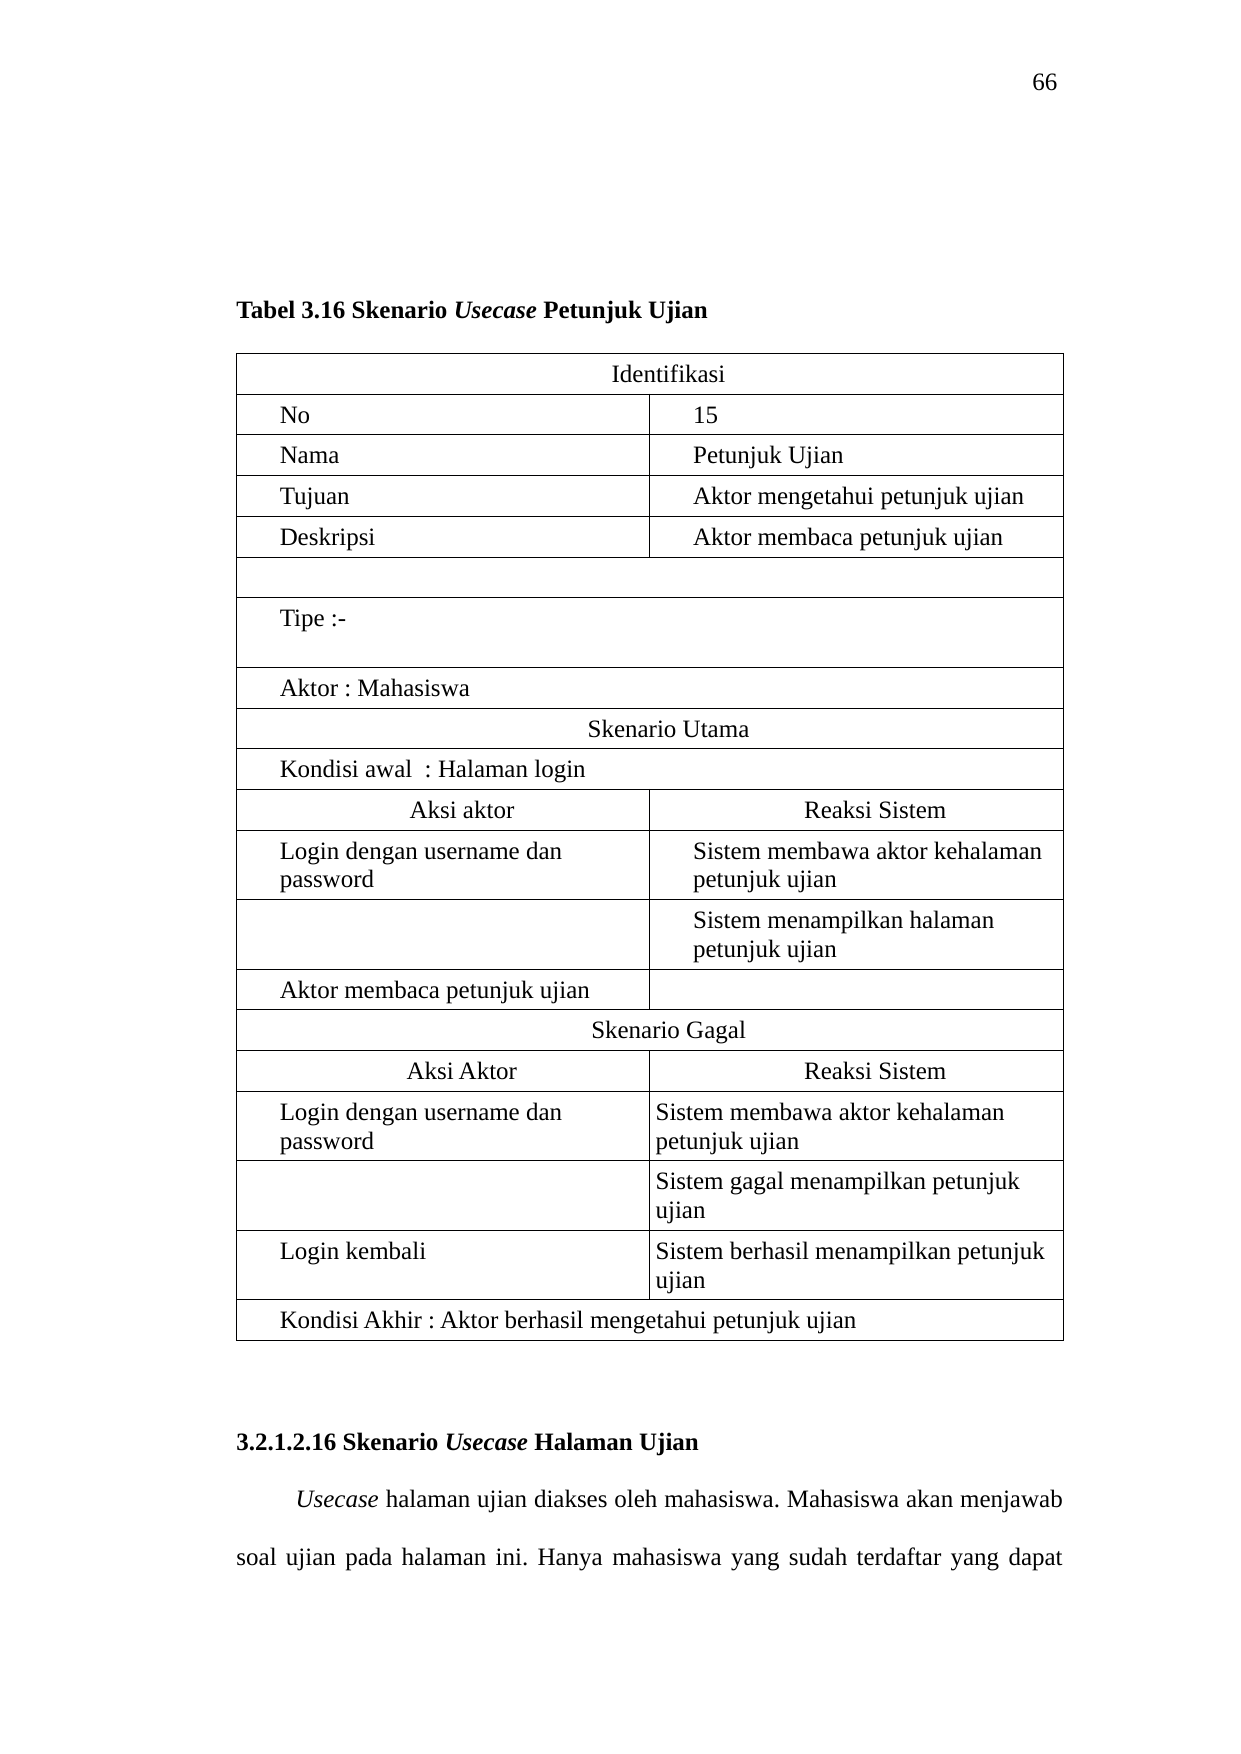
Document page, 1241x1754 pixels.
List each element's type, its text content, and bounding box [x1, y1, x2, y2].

table_cell Aktor membaca petunjuk ujian [237, 970, 649, 1009]
table_cell Login dengan username dan password [237, 831, 649, 899]
table_cell Login dengan username dan password [237, 1092, 649, 1160]
text Usecase halaman ujian diakses oleh mahasiswa. Mahasiswa akan menjawab soal ujian pada halaman ini. Hanya mahasiswa yang sudah terdaftar yang dapat [236, 1484, 1063, 1570]
table_cell Aksi Aktor [237, 1051, 649, 1091]
table_cell Sistem membawa aktor kehalaman petunjuk ujian [650, 1092, 1063, 1160]
table_cell Nama [237, 435, 649, 475]
table_cell Reaksi Sistem [650, 790, 1063, 829]
table_cell Login kembali [237, 1231, 649, 1299]
table_cell Skenario Utama [237, 709, 1063, 748]
table_cell Kondisi Akhir : Aktor berhasil mengetahui petunjuk ujian [237, 1300, 1063, 1340]
table_cell Sistem gagal menampilkan petunjuk ujian [650, 1161, 1063, 1230]
table_cell Kondisi awal : Halaman login [237, 749, 1063, 789]
table_cell Sistem menampilkan halaman petunjuk ujian [650, 900, 1063, 968]
table_cell [650, 970, 1063, 1009]
table_cell 15 [650, 395, 1063, 434]
table_cell Skenario Gagal [237, 1010, 1063, 1050]
table_cell Sistem membawa aktor kehalaman petunjuk ujian [650, 831, 1063, 899]
subtitle 3.2.1.2.16 Skenario Usecase Halaman Ujian [236, 1427, 1063, 1455]
table_cell Aktor : Mahasiswa [237, 668, 1063, 707]
table_cell No [237, 395, 649, 434]
table_header Identifikasi [237, 354, 1063, 393]
table_cell Aksi aktor [237, 790, 649, 829]
table_cell Tujuan [237, 476, 649, 516]
table_cell [237, 900, 649, 968]
table_cell Petunjuk Ujian [650, 435, 1063, 475]
table_cell Tipe :- [237, 598, 1063, 667]
text Tabel 3.16 Skenario Usecase Petunjuk Ujian [236, 295, 1063, 324]
table_cell [237, 1161, 649, 1230]
table_cell Sistem berhasil menampilkan petunjuk ujian [650, 1231, 1063, 1299]
table_cell Aktor membaca petunjuk ujian [650, 517, 1063, 556]
table_cell Deskripsi [237, 517, 649, 556]
table_cell Aktor mengetahui petunjuk ujian [650, 476, 1063, 516]
table_cell Reaksi Sistem [650, 1051, 1063, 1091]
table_cell [237, 558, 1063, 597]
